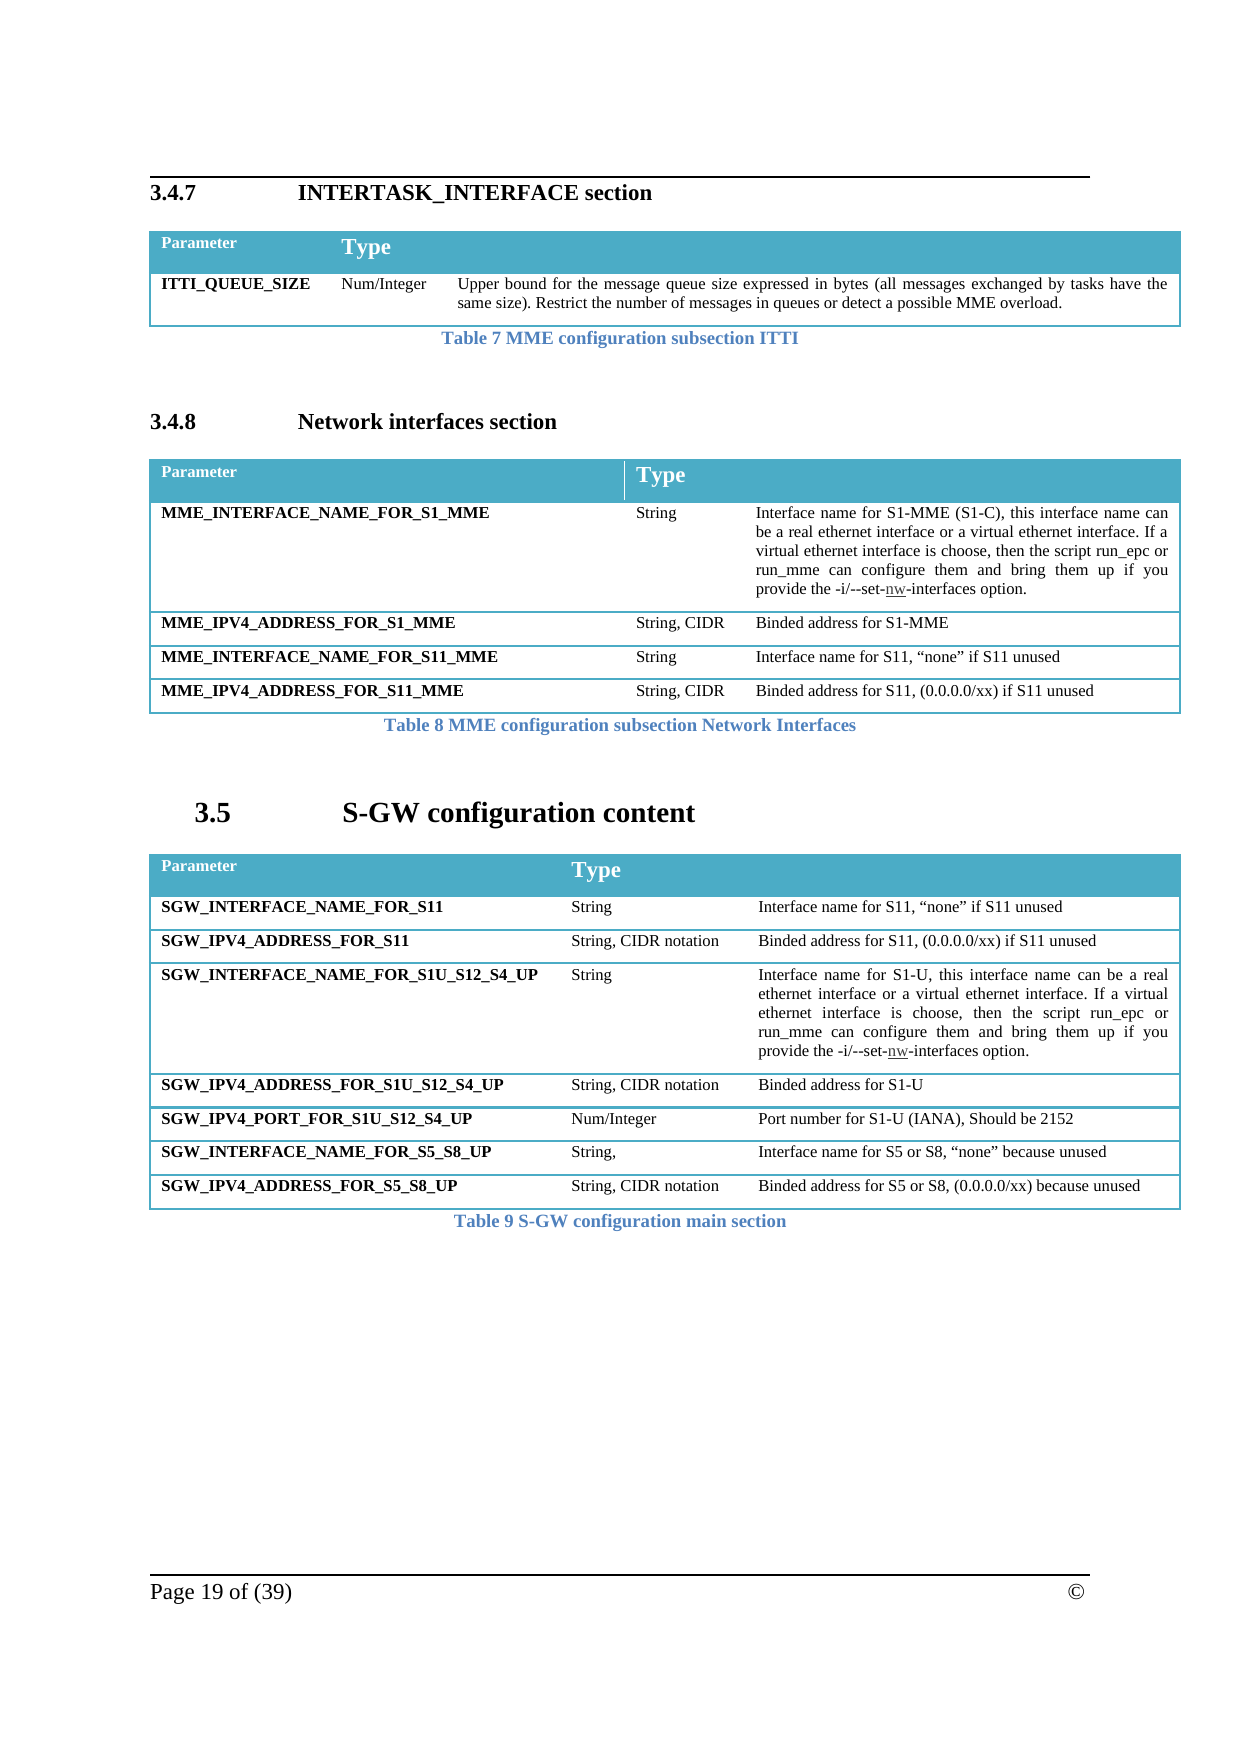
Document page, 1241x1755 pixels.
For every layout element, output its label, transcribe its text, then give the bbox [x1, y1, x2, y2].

table_header Parameter [151, 461, 624, 500]
subtitle S-GW configuration content [194, 795, 1090, 829]
table_cell String [625, 503, 744, 611]
text Table 9 S-GW configuration main section [150, 1210, 1090, 1231]
text Table 7 MME configuration subsection ITTI [150, 327, 1090, 348]
table_header Type [625, 461, 744, 500]
table_cell SGW_IPV4_PORT_FOR_S1U_S12_S4_UP [151, 1109, 560, 1140]
table_cell Binded address for S11, (0.0.0.0/xx) if S11 unused [747, 931, 1179, 962]
table_cell Binded address for S5 or S8, (0.0.0.0/xx) because unused [747, 1176, 1179, 1208]
table_cell String [625, 647, 744, 678]
table_cell ITTI_QUEUE_SIZE [151, 274, 330, 325]
table_cell SGW_IPV4_ADDRESS_FOR_S11 [151, 931, 560, 962]
table_cell Num/Integer [330, 274, 446, 325]
table_cell SGW_INTERFACE_NAME_FOR_S5_S8_UP [151, 1142, 560, 1174]
table_cell String [560, 897, 747, 928]
table_cell SGW_INTERFACE_NAME_FOR_S11 [151, 897, 560, 928]
table_header Type [560, 856, 747, 895]
table_cell Upper bound for the message queue size expressed in bytes (all messages exchanged by tasks have the same size). Restrict the number of messages in queues or detect a possible MME overload. [446, 274, 1179, 325]
table_cell Interface name for S11, “none” if S11 unused [747, 897, 1179, 928]
table_cell Binded address for S1-U [747, 1075, 1179, 1106]
table_header Type [330, 233, 446, 272]
table_header [446, 233, 1179, 272]
table_cell String, CIDR notation [560, 1075, 747, 1106]
table_cell Interface name for S5 or S8, “none” because unused [747, 1142, 1179, 1174]
table_cell String, CIDR [625, 680, 744, 712]
table_cell Num/Integer [560, 1109, 747, 1140]
table_cell SGW_IPV4_ADDRESS_FOR_S1U_S12_S4_UP [151, 1075, 560, 1106]
table_header [744, 461, 1179, 500]
table_cell MME_IPV4_ADDRESS_FOR_S1_MME [151, 613, 624, 644]
table_cell String, CIDR notation [560, 931, 747, 962]
table_header Parameter [151, 856, 560, 895]
table_cell Interface name for S1-U, this interface name can be a real ethernet interface or a virtual ethernet interface. If a virtual ethernet interface is choose, then the script run_epc or run_mme can configure them and bring them up if you provide the -i/--set-nw-interfaces option. [747, 964, 1179, 1073]
table_cell String, CIDR notation [560, 1176, 747, 1208]
table_cell SGW_IPV4_ADDRESS_FOR_S5_S8_UP [151, 1176, 560, 1208]
table_cell Port number for S1-U (IANA), Should be 2152 [747, 1109, 1179, 1140]
table_cell SGW_INTERFACE_NAME_FOR_S1U_S12_S4_UP [151, 964, 560, 1073]
table_cell Binded address for S1-MME [744, 613, 1179, 644]
table_header Parameter [151, 233, 330, 272]
table_header [747, 856, 1179, 895]
table_cell Interface name for S1-MME (S1-C), this interface name can be a real ethernet interface or a virtual ethernet interface. If a virtual ethernet interface is choose, then the script run_epc or run_mme can configure them and bring them up if you provide the -i/--set-nw-interfaces option. [744, 503, 1179, 611]
table_cell Binded address for S11, (0.0.0.0/xx) if S11 unused [744, 680, 1179, 712]
table_cell MME_INTERFACE_NAME_FOR_S1_MME [151, 503, 624, 611]
table_cell String [560, 964, 747, 1073]
table_cell Interface name for S11, “none” if S11 unused [744, 647, 1179, 678]
subtitle Network interfaces section [150, 408, 1090, 434]
table_cell String, [560, 1142, 747, 1174]
table_cell MME_INTERFACE_NAME_FOR_S11_MME [151, 647, 624, 678]
subtitle INTERTASK_INTERFACE section [150, 179, 1090, 206]
text Table 8 MME configuration subsection Network Interfaces [150, 714, 1090, 736]
table_cell String, CIDR [625, 613, 744, 644]
table_cell MME_IPV4_ADDRESS_FOR_S11_MME [151, 680, 624, 712]
